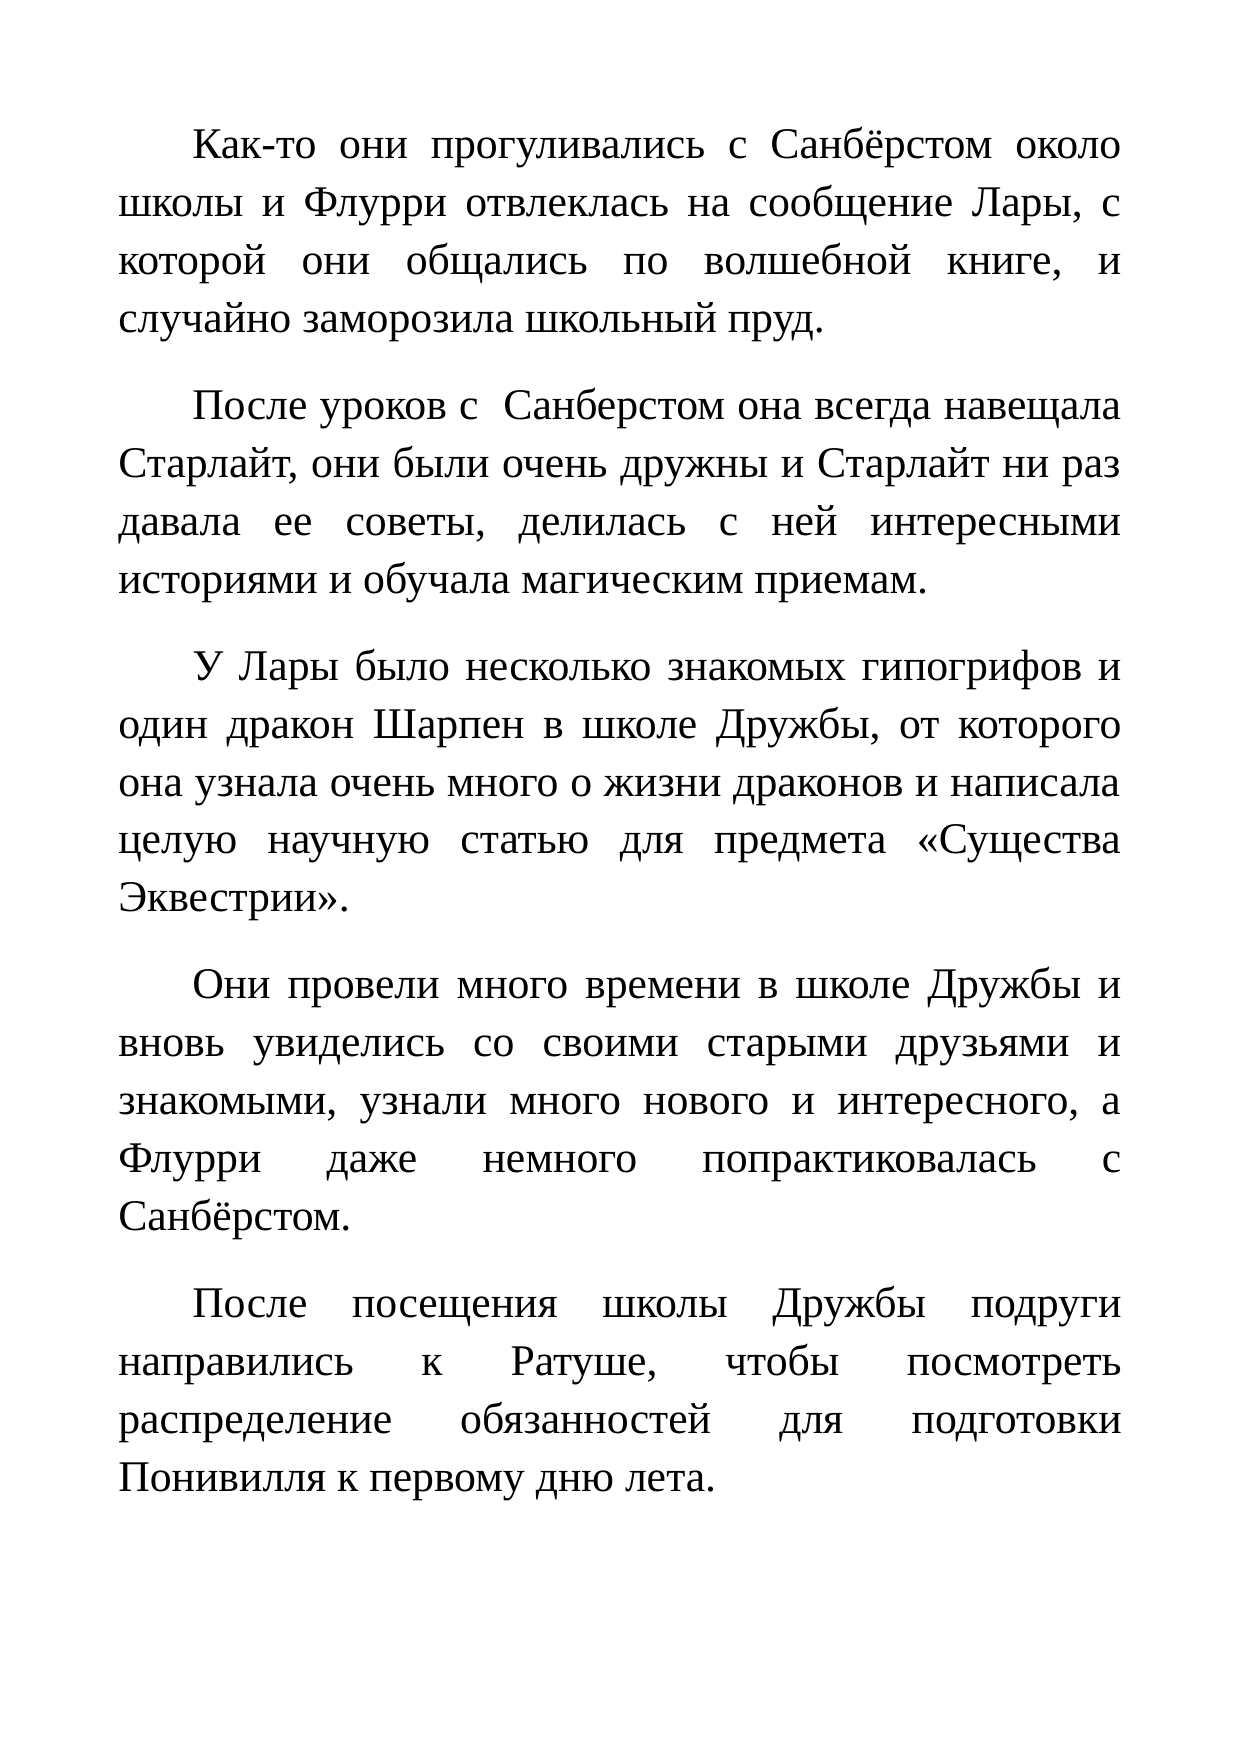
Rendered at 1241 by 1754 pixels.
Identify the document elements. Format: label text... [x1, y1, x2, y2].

text У Лары было несколько знакомых гипогрифов и один дракон Шарпен в школе Дружбы, от которого она узнала очень много о жизни драконов и написала целую научную статью для предмета «Существа Эквестрии». [118, 639, 1122, 921]
text После уроков с Санберстом она всегда навещала Старлайт, они были очень дружны и Старлайт ни раз давала ее советы, делилась с ней интересными историями и обучала магическим приемам. [118, 379, 1122, 603]
text Как-то они прогуливались с Санбёрстом около школы и Флурри отвлеклась на сообщение Лары, с которой они общались по волшебной книге, и случайно заморозила школьный пруд. [118, 118, 1122, 342]
text После посещения школы Дружбы подруги направились к Ратуше, чтобы посмотреть распределение обязанностей для подготовки Понивилля к первому дню лета. [118, 1277, 1122, 1500]
text Они провели много времени в школе Дружбы и вновь увиделись со своими старыми друзьями и знакомыми, узнали много нового и интересного, а Флурри даже немного попрактиковалась с Санбёрстом. [118, 958, 1122, 1240]
